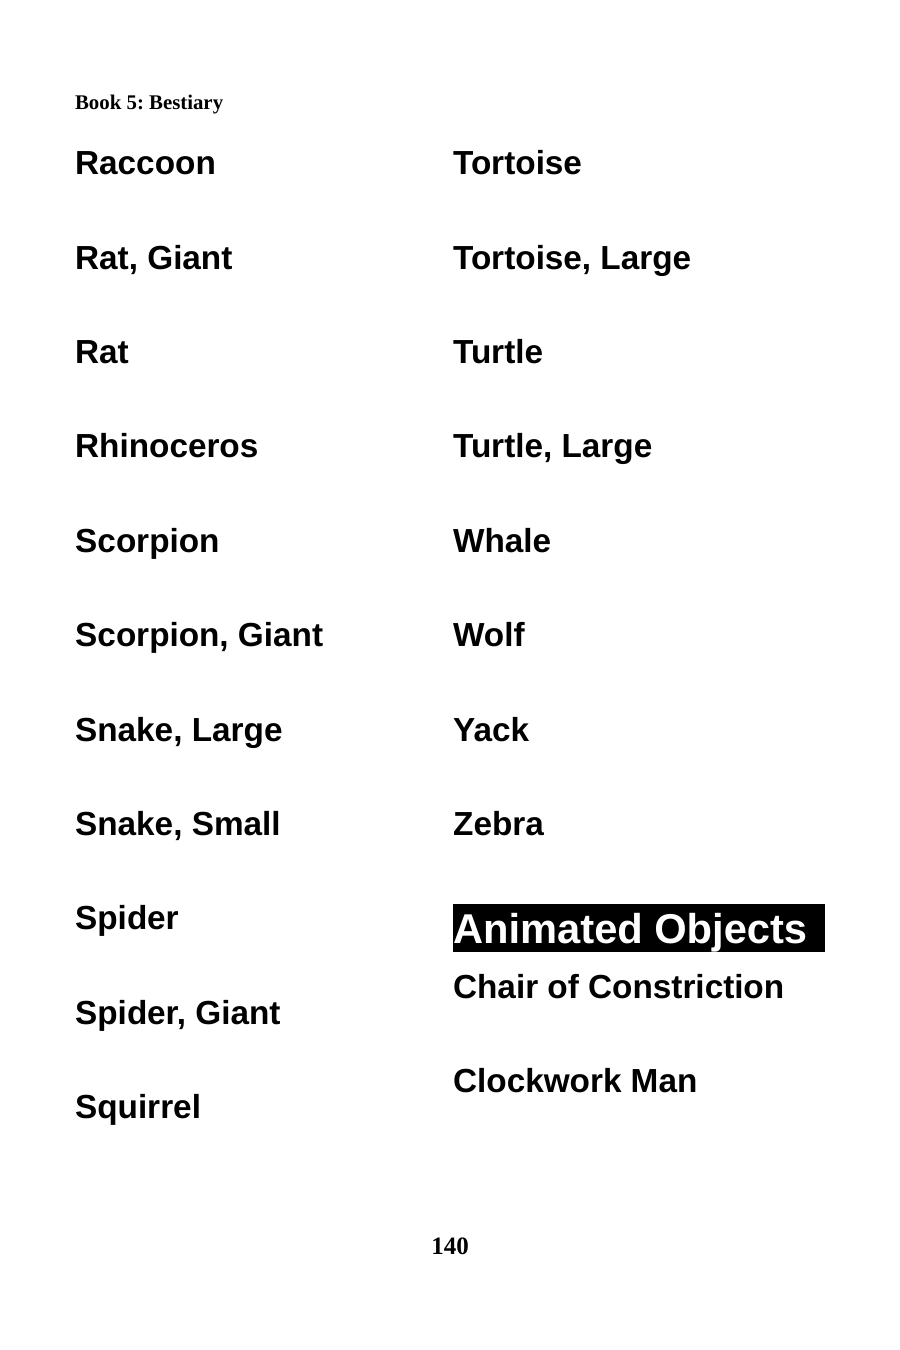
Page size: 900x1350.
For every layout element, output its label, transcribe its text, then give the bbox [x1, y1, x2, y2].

subtitle Wolf [453, 615, 825, 654]
subtitle Snake, Small [75, 804, 447, 842]
subtitle Rat, Giant [75, 238, 447, 276]
subtitle Tortoise [453, 143, 825, 182]
subtitle Rhinoceros [75, 426, 447, 465]
subtitle Spider [75, 898, 447, 937]
subtitle Yack [453, 709, 825, 748]
subtitle Scorpion, Giant [75, 615, 447, 654]
subtitle Animated Objects [453, 904, 825, 952]
subtitle Spider, Giant [75, 993, 447, 1031]
subtitle Zebra [453, 804, 825, 842]
subtitle Turtle [453, 332, 825, 371]
subtitle Snake, Large [75, 709, 447, 748]
subtitle Whale [453, 521, 825, 559]
subtitle Turtle, Large [453, 426, 825, 465]
subtitle Tortoise, Large [453, 238, 825, 276]
subtitle Rat [75, 332, 447, 371]
subtitle Raccoon [75, 143, 447, 182]
subtitle Squirrel [75, 1087, 447, 1126]
subtitle Scorpion [75, 521, 447, 559]
subtitle Clockwork Man [453, 1061, 825, 1100]
subtitle Chair of Constriction [453, 967, 825, 1006]
